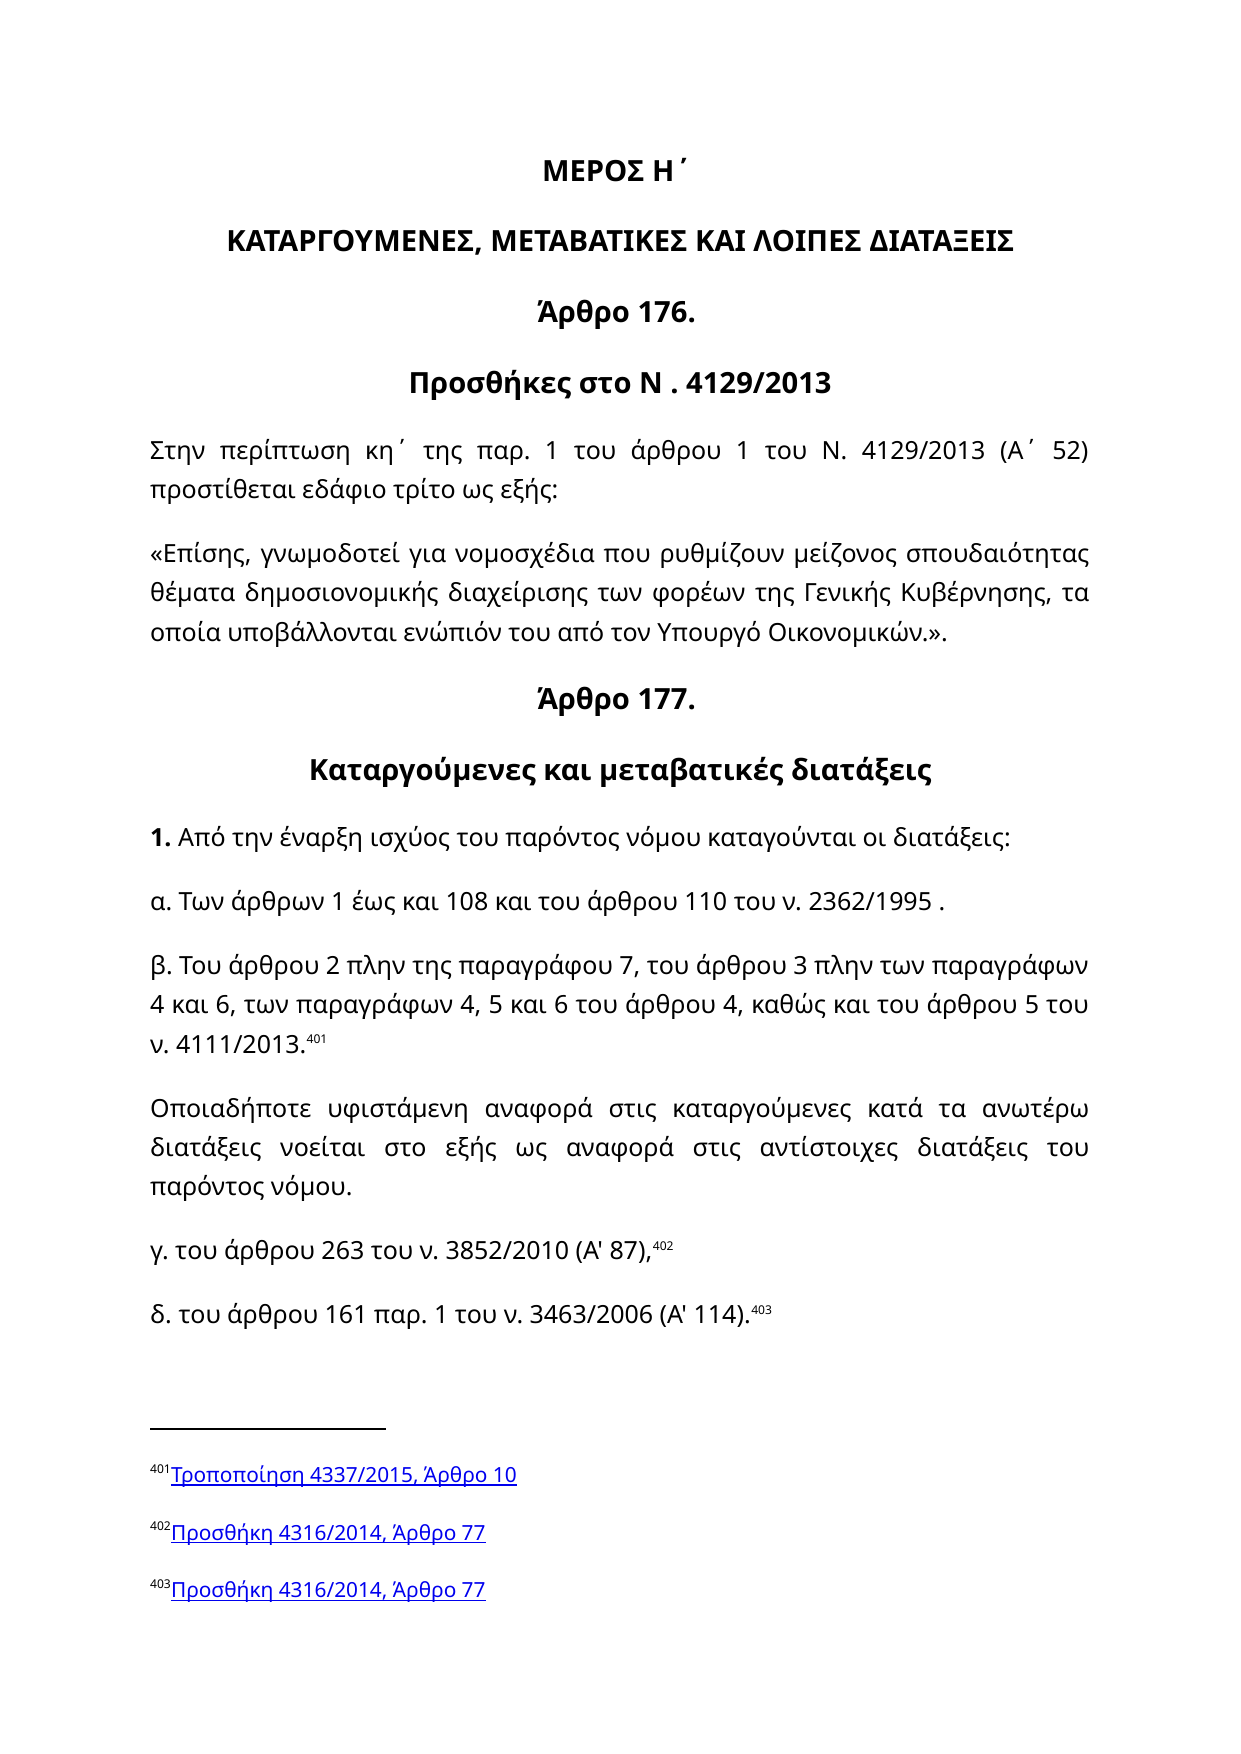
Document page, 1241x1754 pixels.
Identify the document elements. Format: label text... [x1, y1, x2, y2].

text Οποιαδήποτε υφιστάμενη αναφορά στις καταργούμενες κατά τα ανωτέρω διατάξεις νοείται στο εξής ως αναφορά στις αντίστοιχες διατάξεις του παρόντος νόμου. [150, 1090, 1090, 1203]
subtitle ΚΑΤΑΡΓΟΥΜΕΝΕΣ, ΜΕΤΑΒΑΤΙΚΕΣ ΚΑΙ ΛΟΙΠΕΣ ΔΙΑΤΑΞΕΙΣ [150, 221, 1090, 260]
text «Επίσης, γνωμοδοτεί για νομοσχέδια που ρυθμίζουν μείζονος σπουδαιότητας θέματα δημοσιονομικής διαχείρισης των φορέων της Γενικής Κυβέρνησης, τα οποία υποβάλλονται ενώπιόν του από τον Υπουργό Οικονομικών.». [150, 536, 1090, 648]
subtitle Άρθρο 177. [150, 678, 1090, 718]
subtitle Άρθρο 176. [150, 291, 1090, 331]
text 1. Από την έναρξη ισχύος του παρόντος νόμου καταγούνται οι διατάξεις: [150, 819, 1090, 854]
subtitle ΜΕΡΟΣ Η΄ [150, 150, 1090, 190]
text β. Του άρθρου 2 πλην της παραγράφου 7, του άρθρου 3 πλην των παραγράφων 4 και 6, των παραγράφων 4, 5 και 6 του άρθρου 4, καθώς και του άρθρου 5 του ν. 4111/2013. [150, 948, 1090, 1060]
text Προσθήκη 4316/2014, Άρθρο 77 [150, 1518, 1090, 1546]
subtitle Προσθήκες στο Ν . 4129/2013 [150, 362, 1090, 402]
text α. Των άρθρων 1 έως και 108 και του άρθρου 110 του ν. 2362/1995 . [150, 884, 1090, 918]
text Προσθήκη 4316/2014, Άρθρο 77 [150, 1576, 1090, 1604]
text Τροποποίηση 4337/2015, Άρθρο 10 [150, 1460, 1090, 1489]
subtitle Καταργούμενες και μεταβατικές διατάξεις [150, 749, 1090, 789]
text γ. του άρθρου 263 του ν. 3852/2010 (Α' 87), [150, 1233, 1090, 1267]
text δ. του άρθρου 161 παρ. 1 του ν. 3463/2006 (Α' 114). [150, 1297, 1090, 1331]
text Στην περίπτωση κη΄ της παρ. 1 του άρθρου 1 του Ν. 4129/2013 (Α΄ 52) προστίθεται εδάφιο τρίτο ως εξής: [150, 432, 1090, 506]
